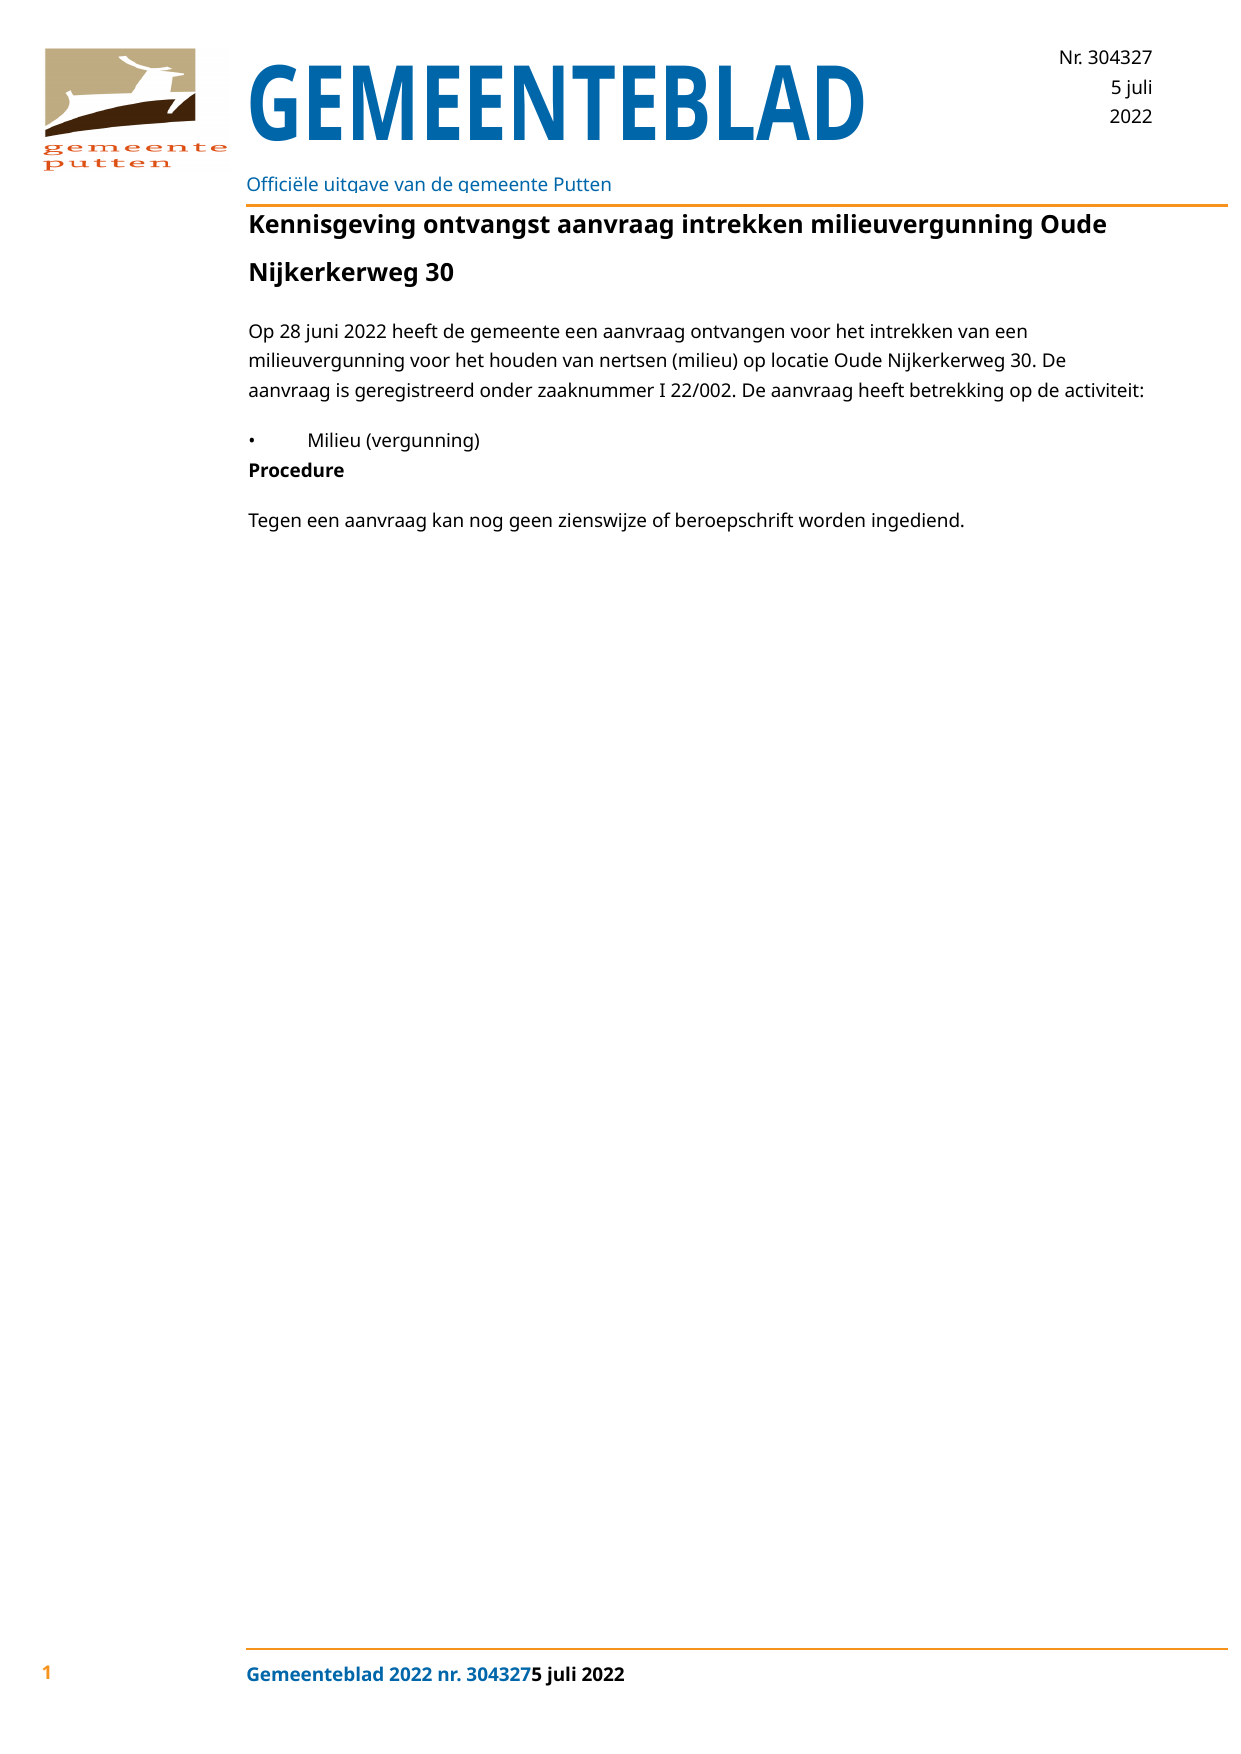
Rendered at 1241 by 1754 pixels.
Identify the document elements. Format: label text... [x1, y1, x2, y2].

text Op 28 juni 2022 heeft de gemeente een aanvraag ontvangen voor het intrekken van een milieuvergunning voor het houden van nertsen (milieu) op locatie Oude Nijkerkerweg 30. De aanvraag is geregistreerd onder zaaknummer I 22/002. De aanvraag heeft betrekking op de activiteit: [248, 318, 1152, 403]
list Milieu (vergunning) [248, 427, 1152, 453]
text Kennisgeving ontvangst aanvraag intrekken milieuvergunning Oude Nijkerkerweg 30 [248, 207, 1152, 288]
text Tegen een aanvraag kan nog geen zienswijze of beroepschrift worden ingediend. [248, 507, 1152, 533]
picture [41, 47, 231, 172]
text Procedure [248, 457, 1152, 483]
